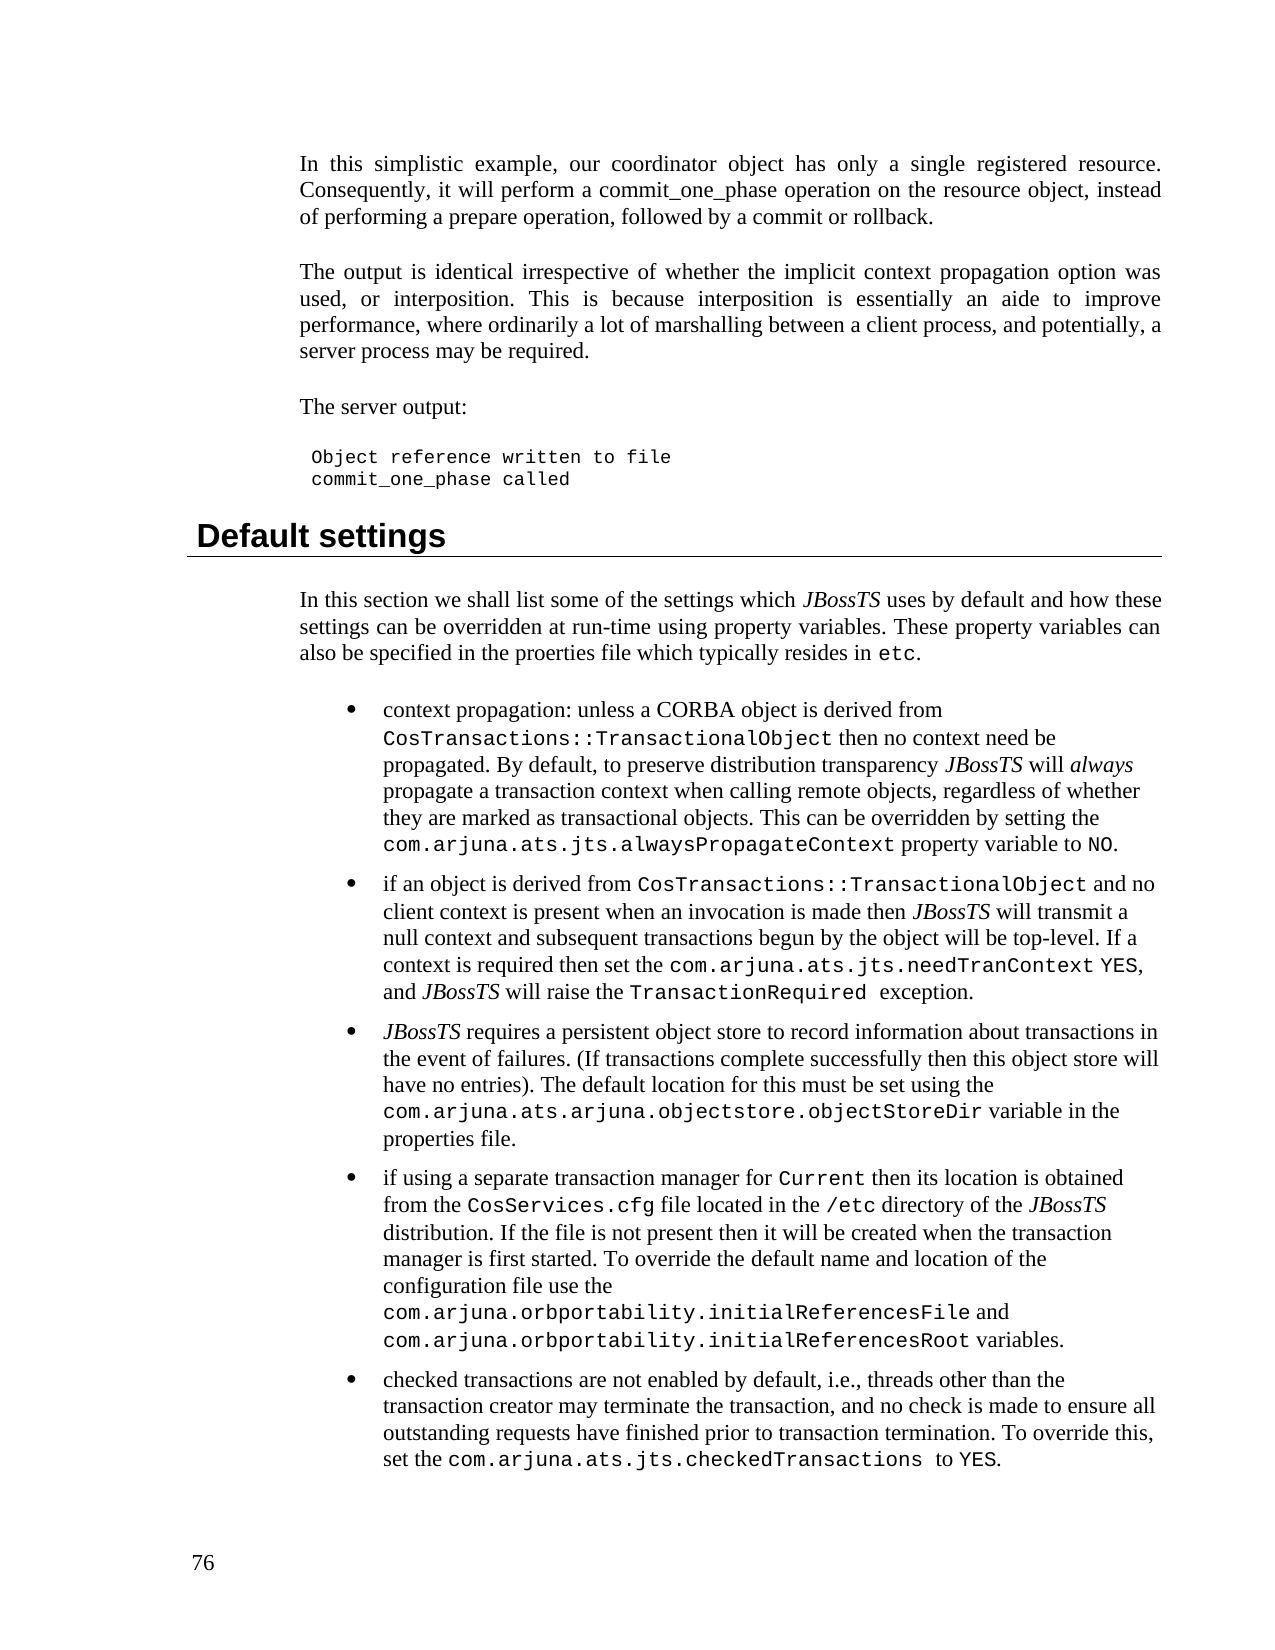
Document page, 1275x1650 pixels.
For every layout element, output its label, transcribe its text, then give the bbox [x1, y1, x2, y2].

text In this simplistic example, our coordinator object has only a single registered resource. Consequently, it will perform a commit_one_phase operation on the resource object, instead of performing a prepare operation, followed by a commit or rollback. [299, 150, 1162, 229]
list if an object is derived from CosTransactions::TransactionalObject and no client context is present when an invocation is made then JBossTS will transmit a null context and subsequent transactions begun by the object will be top-level. If a context is required then set the com.arjuna.ats.jts.needTranContext YES, and JBossTS will raise the TransactionRequired exception. [347, 870, 1162, 1006]
text The output is identical irrespective of whether the implicit context propagation option was used, or interposition. This is because interposition is essentially an aide to improve performance, where ordinarily a lot of marshalling between a client process, and potentially, a server process may be required. [299, 258, 1162, 364]
list if using a separate transaction manager for Current then its location is obtained from the CosServices.cfg file located in the /etc directory of the JBossTS distribution. If the file is not present then it will be created when the transaction manager is first started. To override the default name and location of the configuration file use the com.arjuna.orbportability.initialReferencesFile and com.arjuna.orbportability.initialReferencesRoot variables. [347, 1164, 1162, 1353]
subtitle Default settings [187, 516, 1162, 556]
list context propagation: unless a CORBA object is derived from CosTransactions::TransactionalObject then no context need be propagated. By default, to preserve distribution transparency JBossTS will always propagate a transaction context when calling remote objects, regardless of whether they are marked as transactional objects. This can be overridden by setting the com.arjuna.ats.jts.alwaysPropagateContext property variable to NO. [347, 696, 1162, 858]
text Object reference written to file [311, 448, 1162, 469]
list JBossTS requires a persistent object store to record information about transactions in the event of failures. (If transactions complete successfully then this object store will have no entries). The default location for this must be set using the com.arjuna.ats.arjuna.objectstore.objectStoreDir variable in the properties file. [347, 1018, 1162, 1151]
list checked transactions are not enabled by default, i.e., threads other than the transaction creator may terminate the transaction, and no check is made to ensure all outstanding requests have finished prior to transaction termination. To override this, set the com.arjuna.ats.jts.checkedTransactions to YES. [347, 1366, 1162, 1473]
text In this section we shall list some of the settings which JBossTS uses by default and how these settings can be overridden at run-time using property variables. These property variables can also be specified in the proerties file which typically resides in etc. [299, 587, 1162, 667]
text The server output: [299, 393, 1162, 419]
text commit_one_phase called [311, 469, 1162, 491]
